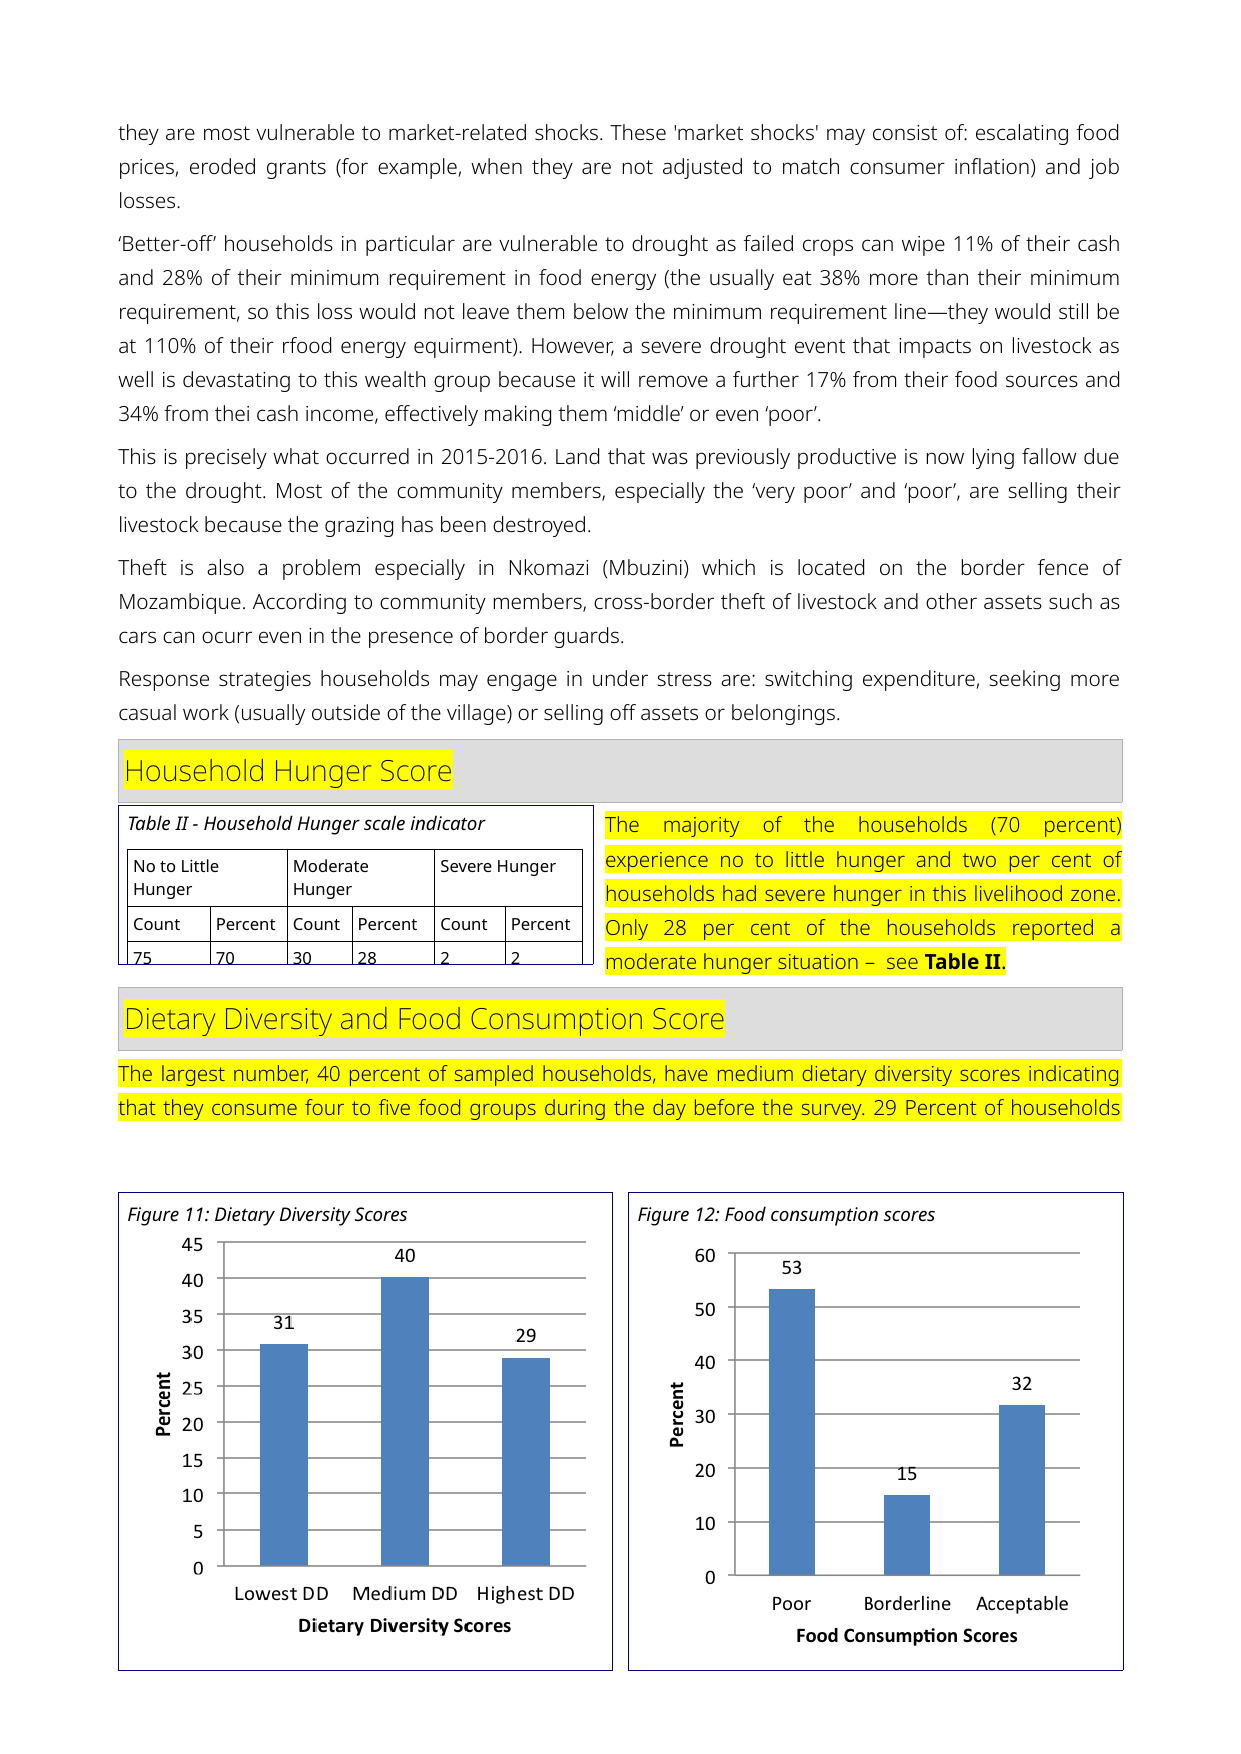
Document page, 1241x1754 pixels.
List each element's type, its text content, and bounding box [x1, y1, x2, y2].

text The largest number, 40 percent of sampled households, have medium dietary diversity scores indicating that they consume four to five food groups during the day before the survey. 29 Percent of households [118, 1059, 1122, 1121]
text This is precisely what occurred in 2015-2016. Land that was previously productive is now lying fallow due to the drought. Most of the community members, especially the ‘very poor’ and ‘poor’, are selling their livestock because the grazing has been destroyed. [118, 442, 1122, 539]
table_cell Percent [211, 907, 287, 941]
table_cell 28 [353, 942, 434, 964]
picture [129, 1227, 591, 1648]
table_cell Percent [506, 907, 582, 941]
text Figure 11: Dietary Diversity Scores [127, 1201, 603, 1226]
table_header Moderate Hunger [288, 850, 434, 906]
text Response strategies households may engage in under stress are: switching expenditure, seeking more casual work (usually outside of the village) or selling off assets or belongings. [118, 664, 1122, 727]
table_cell 2 [435, 942, 505, 964]
table_cell Percent [353, 907, 434, 941]
table_cell 2 [506, 942, 582, 964]
text The majority of the households (70 percent) experience no to little hunger and two per cent of households had severe hunger in this livelihood zone. Only 28 per cent of the households reported a moderate hunger situation – see Table II. [118, 806, 1122, 975]
text ‘Better-off’ households in particular are vulnerable to drought as failed crops can wipe 11% of their cash and 28% of their minimum requirement in food energy (the usually eat 38% more than their minimum requirement, so this loss would not leave them below the minimum requirement line—they would still be at 110% of their rfood energy equirment). However, a severe drought event that impacts on livestock as well is devastating to this wealth group because it will remove a further 17% from their food sources and 34% from thei cash income, effectively making them ‘middle’ or even ‘poor’. [118, 229, 1122, 428]
table_header No to Little Hunger [128, 850, 287, 906]
text Table II - Household Hunger scale indicator [127, 811, 584, 836]
text they are most vulnerable to market-related shocks. These 'market shocks' may consist of: escalating food prices, eroded grants (for example, when they are not adjusted to match consumer inflation) and job losses. [118, 118, 1122, 215]
table_cell Count [128, 907, 210, 941]
table_header Dietary Diversity and Food Consumption Score [119, 988, 1122, 1050]
table_cell 70 [211, 942, 287, 964]
table_cell 75 [128, 942, 210, 964]
text Figure 12: Food consumption scores [637, 1201, 1114, 1226]
text Theft is also a problem especially in Nkomazi (Mbuzini) which is located on the border fence of Mozambique. According to community members, cross-border theft of livestock and other assets such as cars can ocurr even in the presence of border guards. [118, 553, 1122, 650]
table_cell Count [435, 907, 505, 941]
table_header Severe Hunger [435, 850, 582, 906]
text [119, 1193, 612, 1670]
table_cell 30 [288, 942, 352, 964]
table_header Household Hunger Score [119, 740, 1122, 802]
table_cell Count [288, 907, 352, 941]
picture [643, 1238, 1107, 1660]
text [629, 1193, 1123, 1670]
